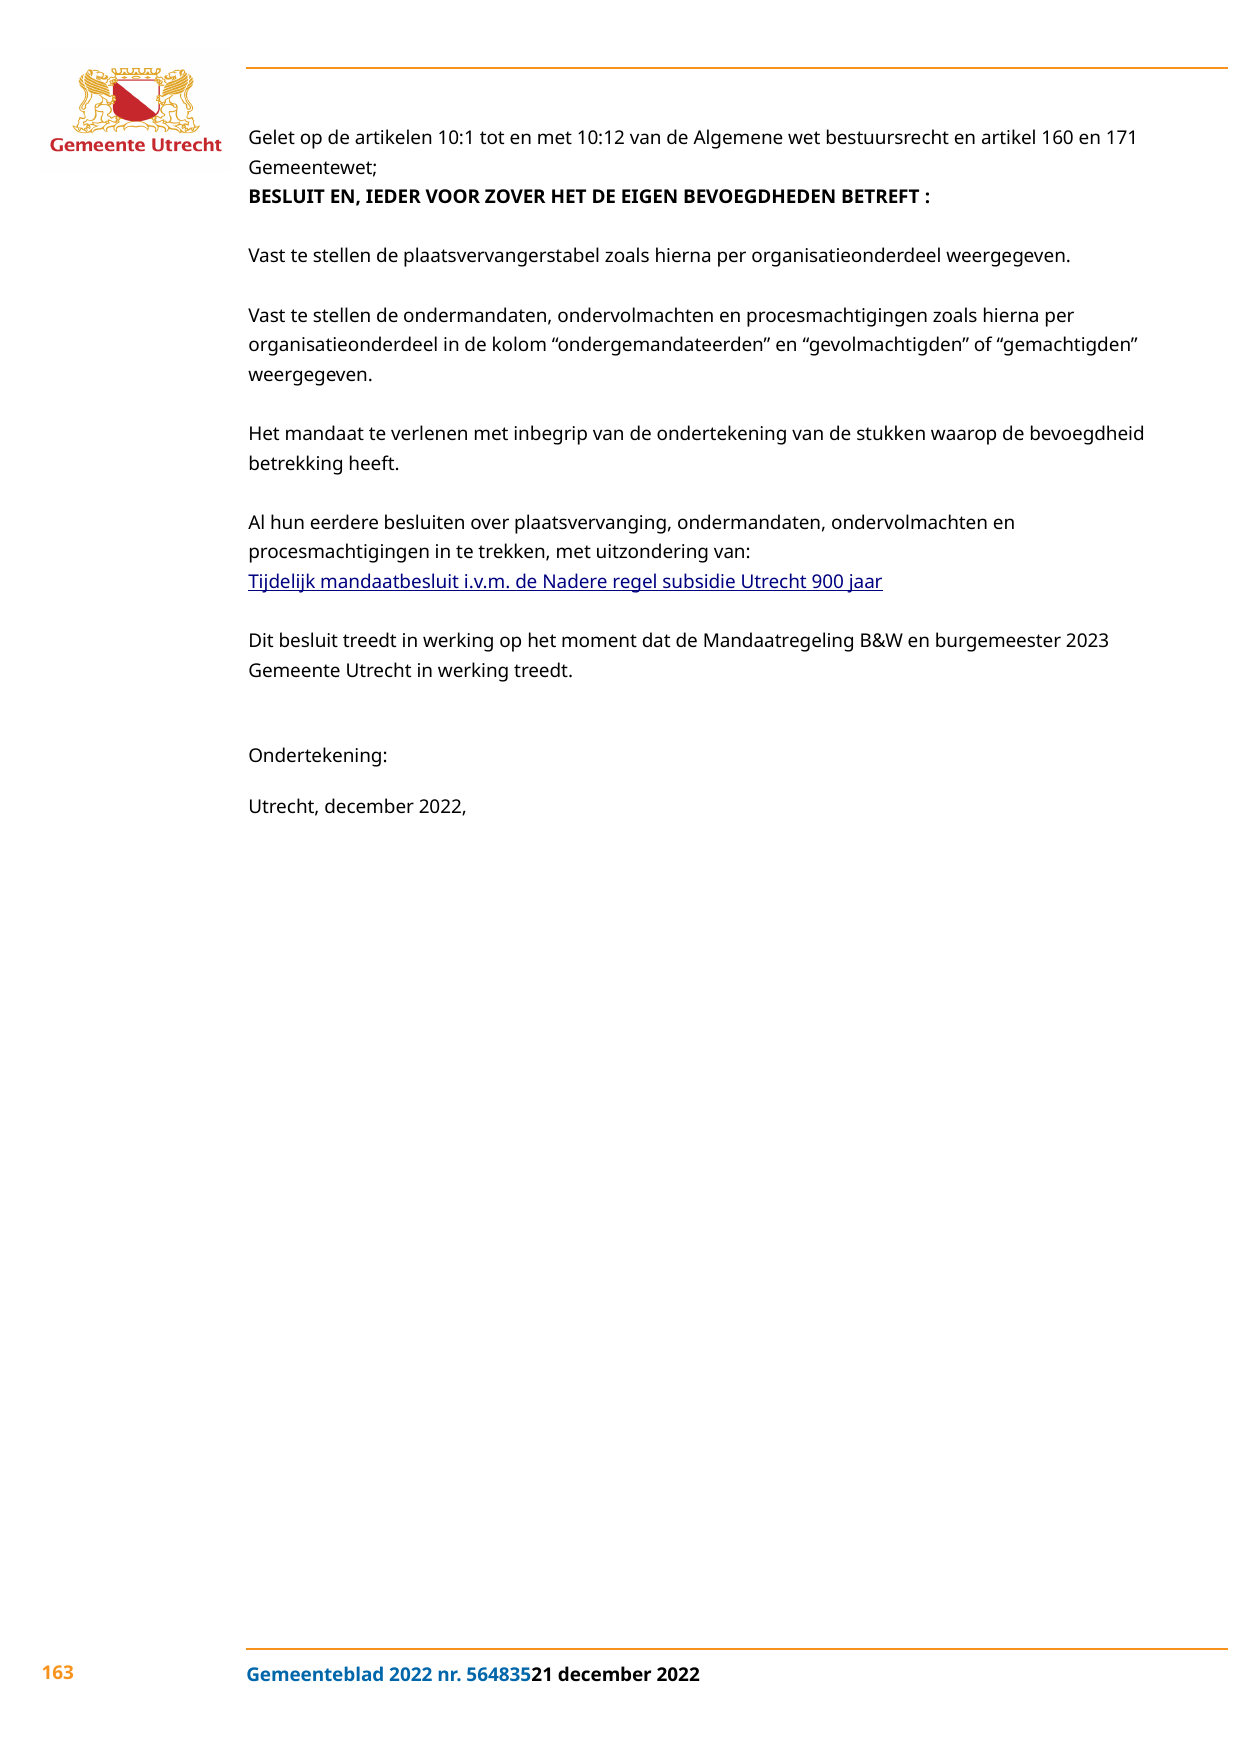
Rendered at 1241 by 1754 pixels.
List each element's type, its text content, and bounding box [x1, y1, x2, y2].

text Al hun eerdere besluiten over plaatsvervanging, ondermandaten, ondervolmachten en procesmachtigingen in te trekken, met uitzondering van: [248, 509, 1152, 564]
text Vast te stellen de ondermandaten, ondervolmachten en procesmachtigingen zoals hierna per organisatieonderdeel in de kolom “ondergemandateerden” en “gevolmachtigden” of “gemachtigden” weergegeven. [248, 302, 1152, 387]
text Ondertekening: [248, 742, 1152, 767]
text Gelet op de artikelen 10:1 tot en met 10:12 van de Algemene wet bestuursrecht en artikel 160 en 171 Gemeentewet; [248, 124, 1152, 180]
text Vast te stellen de plaatsvervangerstabel zoals hierna per organisatieonderdeel weergegeven. [248, 243, 1152, 268]
text Het mandaat te verlenen met inbegrip van de ondertekening van de stukken waarop de bevoegdheid betrekking heeft. [248, 420, 1152, 476]
text Utrecht, december 2022, [248, 793, 1152, 819]
text BESLUIT EN, IEDER VOOR ZOVER HET DE EIGEN BEVOEGDHEDEN BETREFT : [248, 183, 1152, 209]
picture [41, 47, 231, 172]
text Dit besluit treedt in werking op het moment dat de Mandaatregeling B&W en burgemeester 2023 Gemeente Utrecht in werking treedt. [248, 627, 1152, 683]
text Tijdelijk mandaatbesluit i.v.m. de Nadere regel subsidie Utrecht 900 jaar [248, 568, 1152, 594]
